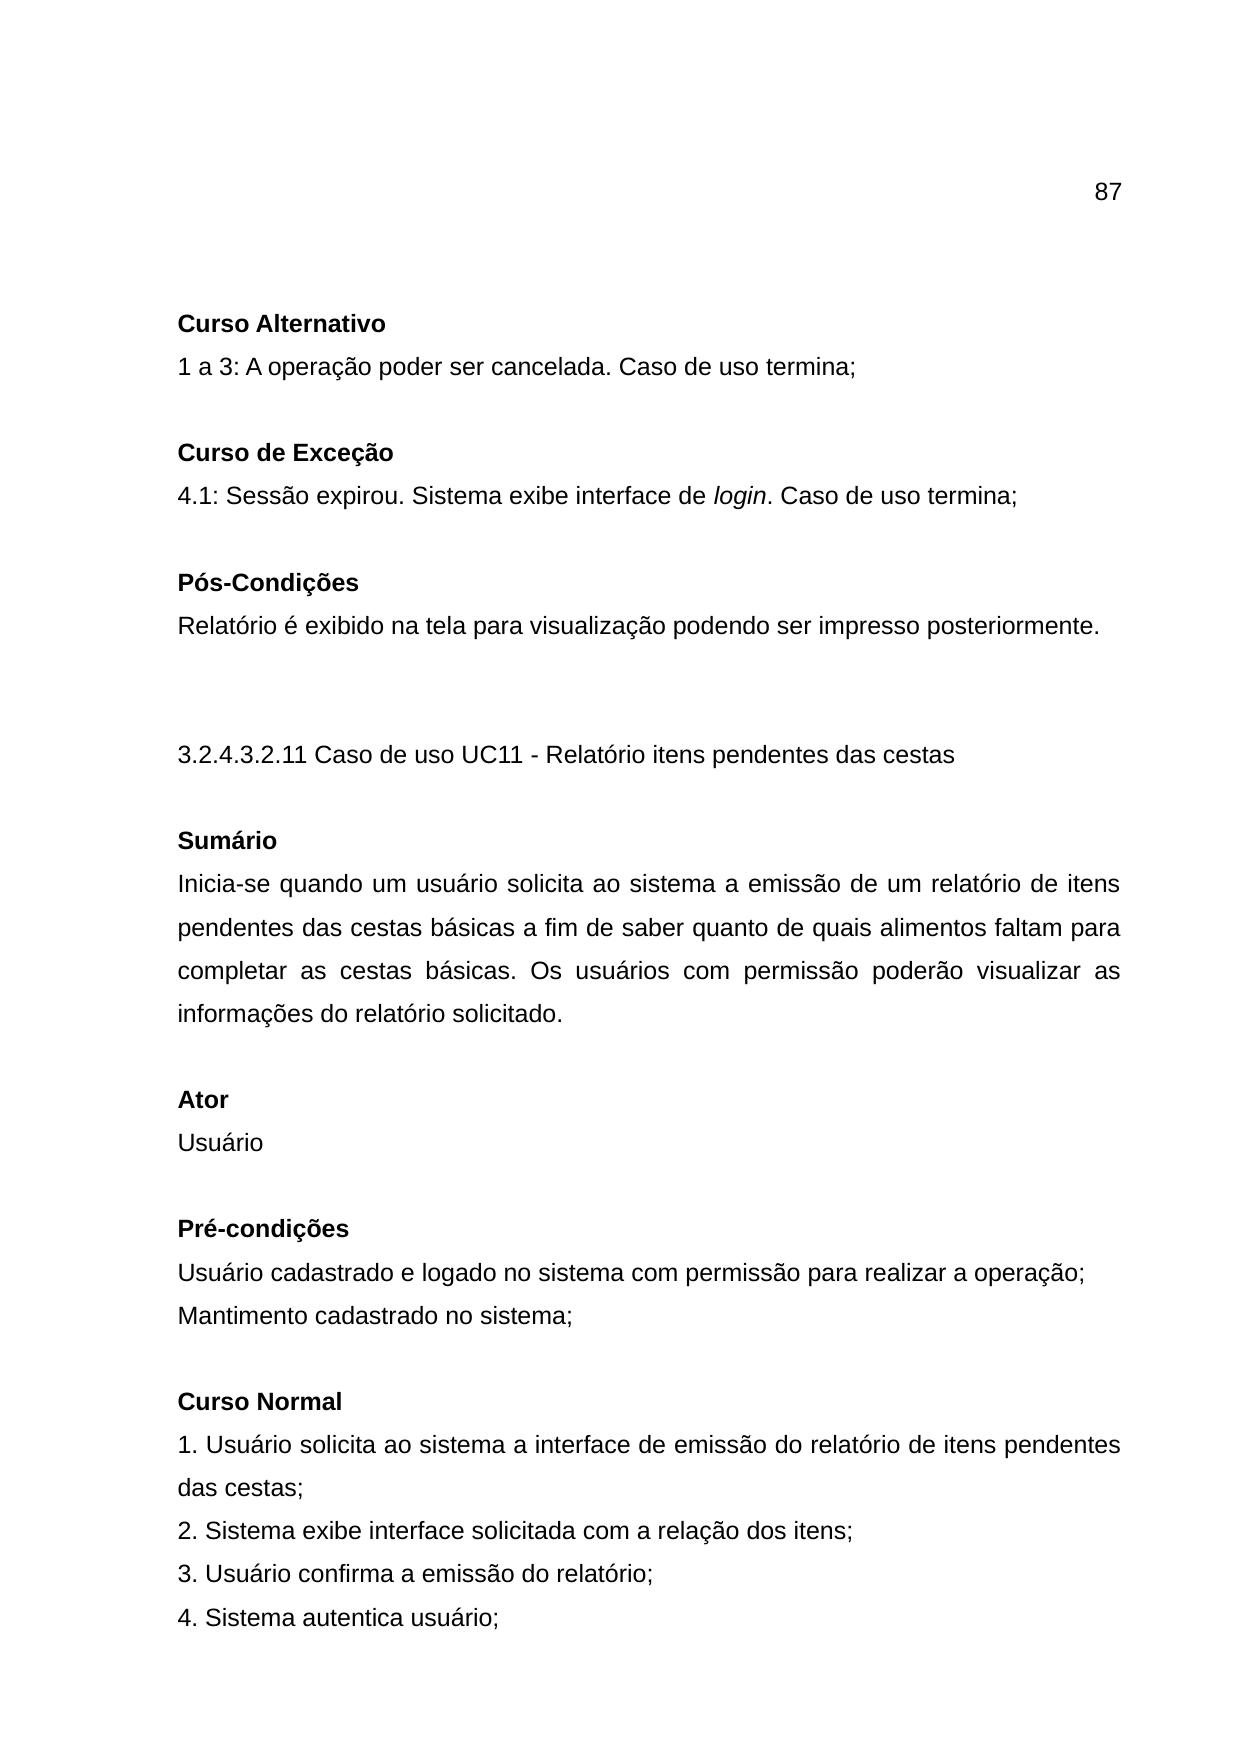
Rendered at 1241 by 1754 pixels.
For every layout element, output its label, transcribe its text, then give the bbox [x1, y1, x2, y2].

text Curso Normal [177, 1387, 1122, 1416]
text 1. Usuário solicita ao sistema a interface de emissão do relatório de itens pendentes das cestas; [177, 1430, 1122, 1502]
text 3.2.4.3.2.11 Caso de uso UC11 - Relatório itens pendentes das cestas [177, 740, 1122, 769]
text Mantimento cadastrado no sistema; [177, 1301, 1122, 1329]
text 4.1: Sessão expirou. Sistema exibe interface de login. Caso de uso termina; [177, 481, 1122, 510]
text Usuário cadastrado e logado no sistema com permissão para realizar a operação; [177, 1258, 1122, 1286]
text 4. Sistema autentica usuário; [177, 1603, 1122, 1631]
text Curso de Exceção [177, 438, 1122, 467]
text Sumário [177, 826, 1122, 855]
text 1 a 3: A operação poder ser cancelada. Caso de uso termina; [177, 352, 1122, 381]
text Relatório é exibido na tela para visualização podendo ser impresso posteriormente. [177, 611, 1122, 639]
text Inicia-se quando um usuário solicita ao sistema a emissão de um relatório de itens pendentes das cestas básicas a fim de saber quanto de quais alimentos faltam para completar as cestas básicas. Os usuários com permissão poderão visualizar as informações do relatório solicitado. [177, 869, 1122, 1028]
text 3. Usuário confirma a emissão do relatório; [177, 1559, 1122, 1588]
text 2. Sistema exibe interface solicitada com a relação dos itens; [177, 1516, 1122, 1545]
text Pré-condições [177, 1214, 1122, 1243]
text Curso Alternativo [177, 309, 1122, 338]
text Usuário [177, 1128, 1122, 1157]
text Pós-Condições [177, 568, 1122, 596]
text Ator [177, 1085, 1122, 1114]
